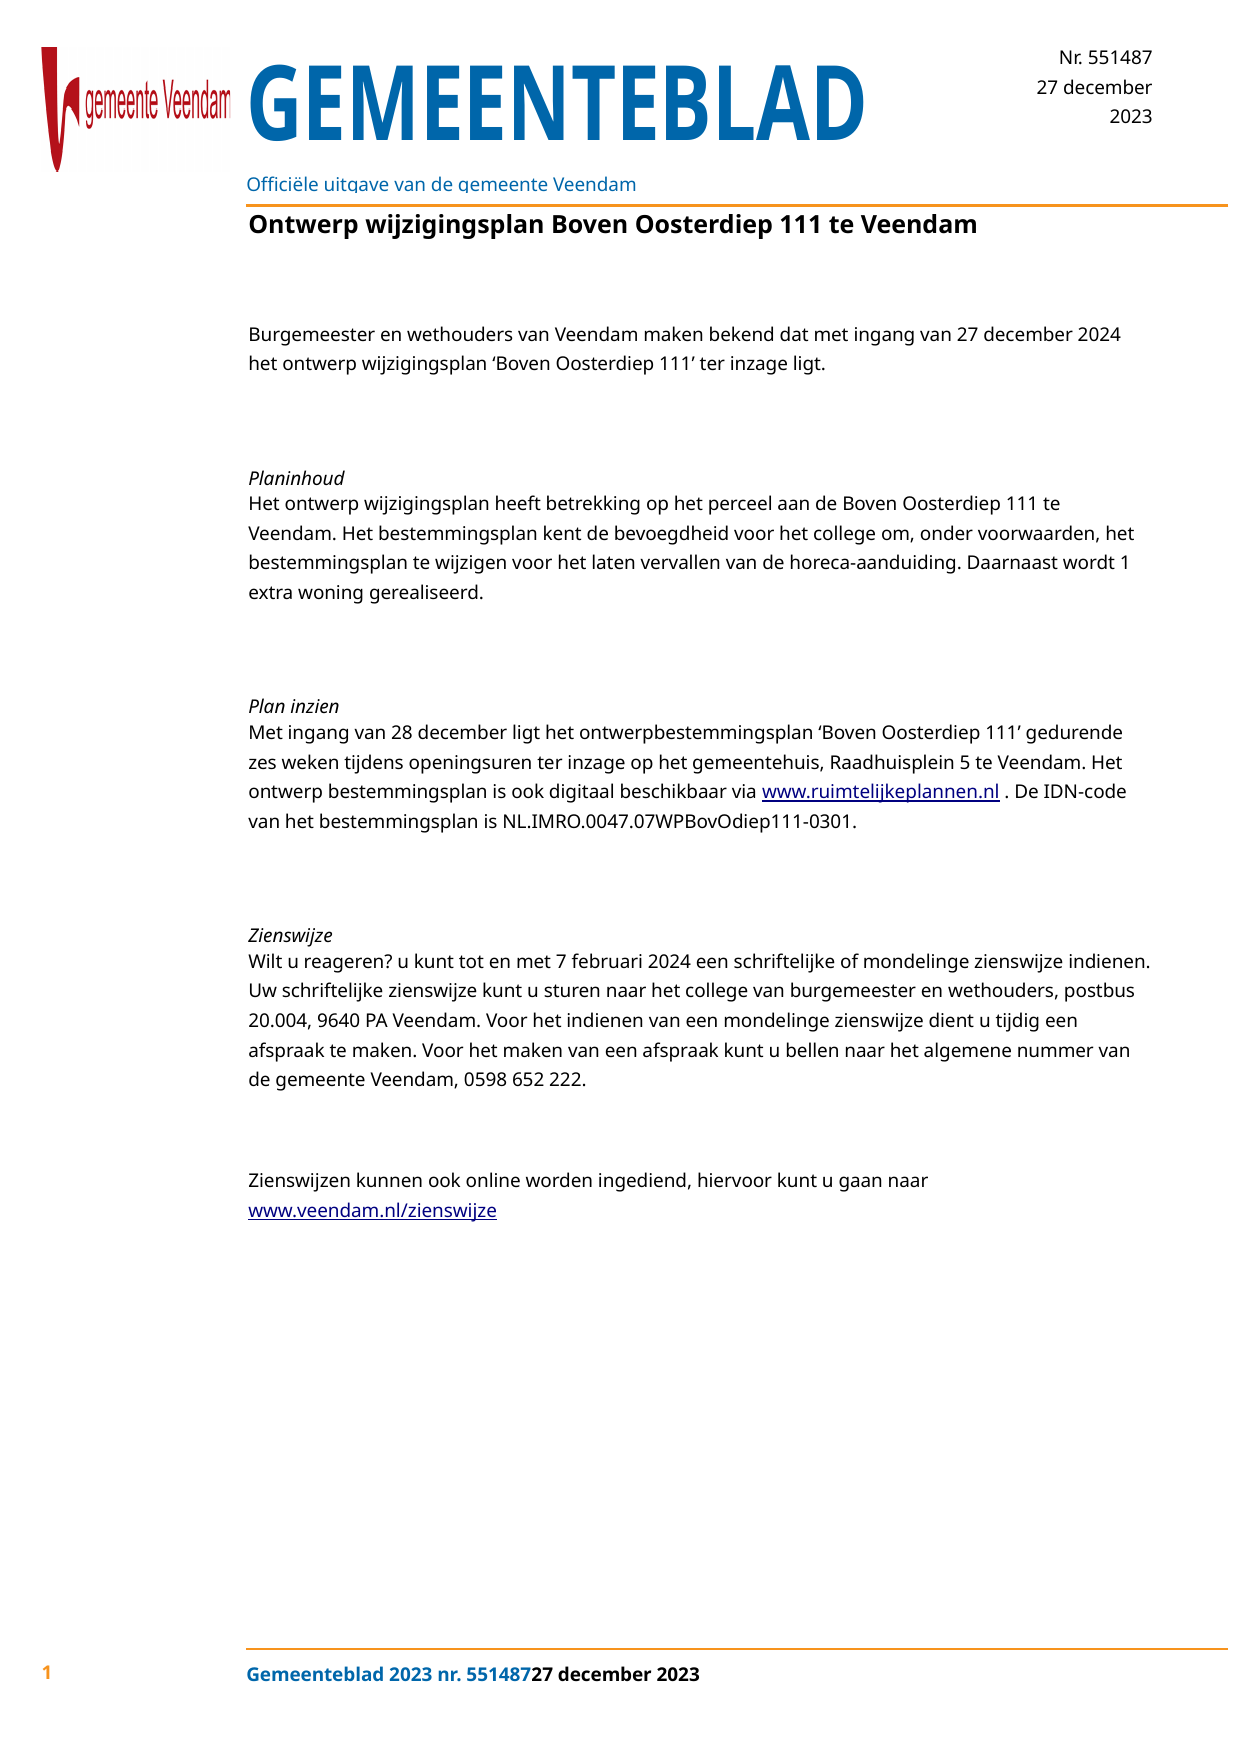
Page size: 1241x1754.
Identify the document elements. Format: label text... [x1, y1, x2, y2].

text Ontwerp wijzigingsplan Boven Oosterdiep 111 te Veendam [248, 207, 1152, 241]
text Wilt u reageren? u kunt tot en met 7 februari 2024 een schriftelijke of mondelinge zienswijze indienen. Uw schriftelijke zienswijze kunt u sturen naar het college van burgemeester en wethouders, postbus 20.004, 9640 PA Veendam. Voor het indienen van een mondelinge zienswijze dient u tijdig een afspraak te maken. Voor het maken van een afspraak kunt u bellen naar het algemene nummer van de gemeente Veendam, 0598 652 222. [248, 948, 1152, 1092]
picture [41, 47, 231, 172]
text Met ingang van 28 december ligt het ontwerpbestemmingsplan ‘Boven Oosterdiep 111’ gedurende zes weken tijdens openingsuren ter inzage op het gemeentehuis, Raadhuisplein 5 te Veendam. Het ontwerp bestemmingsplan is ook digitaal beschikbaar via www.ruimtelijkeplannen.nl . De IDN-code van het bestemmingsplan is NL.IMRO.0047.07WPBovOdiep111-0301. [248, 719, 1152, 834]
text Het ontwerp wijzigingsplan heeft betrekking op het perceel aan de Boven Oosterdiep 111 te Veendam. Het bestemmingsplan kent de bevoegdheid voor het college om, onder voorwaarden, het bestemmingsplan te wijzigen voor het laten vervallen van de horeca-aanduiding. Daarnaast wordt 1 extra woning gerealiseerd. [248, 490, 1152, 605]
text Burgemeester en wethouders van Veendam maken bekend dat met ingang van 27 december 2024 het ontwerp wijzigingsplan ‘Boven Oosterdiep 111’ ter inzage ligt. [248, 321, 1152, 376]
text Zienswijze [248, 922, 1152, 948]
text Plan inzien [248, 693, 1152, 719]
text Planinhoud [248, 465, 1152, 490]
text Zienswijzen kunnen ook online worden ingediend, hiervoor kunt u gaan naar www.veendam.nl/zienswijze [248, 1167, 1152, 1223]
